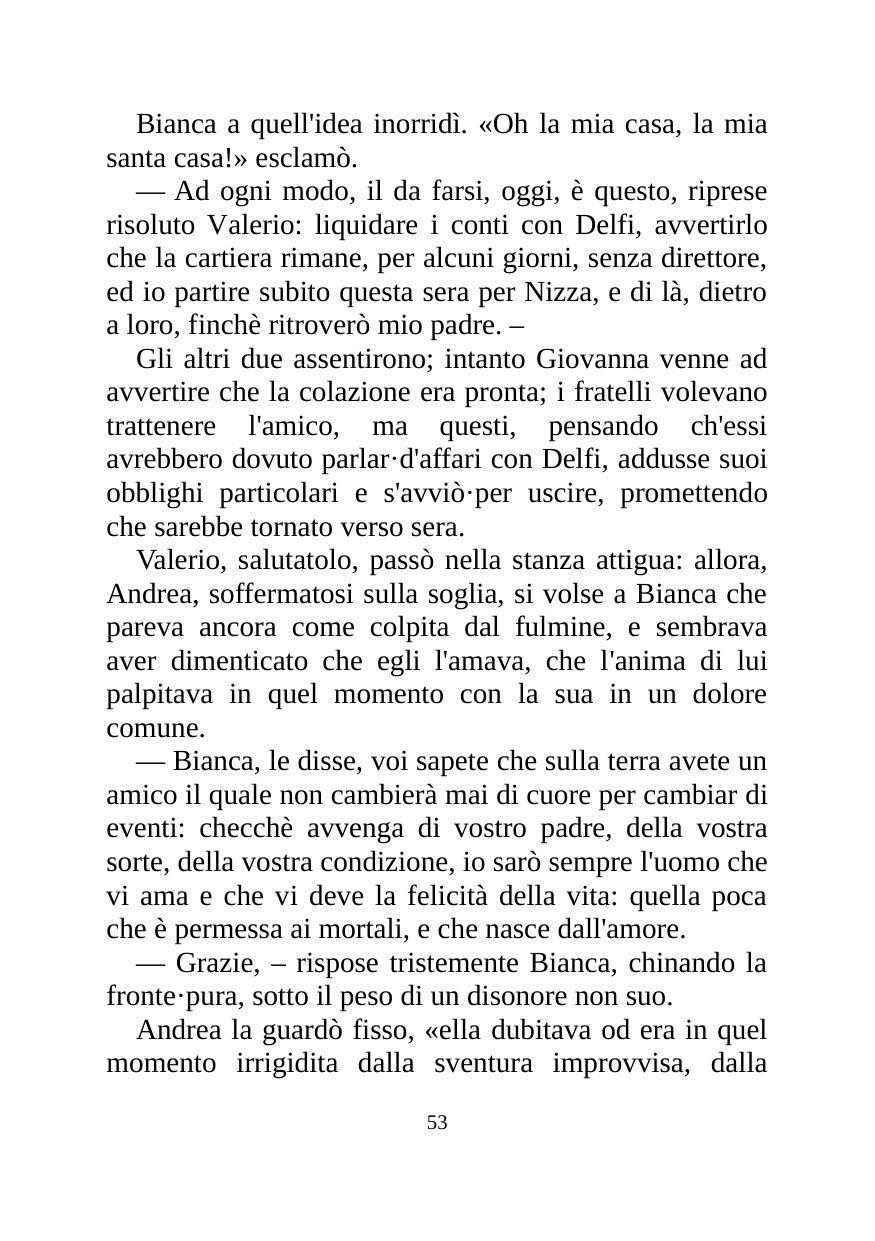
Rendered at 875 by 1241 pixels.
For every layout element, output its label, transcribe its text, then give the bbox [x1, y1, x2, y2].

text Gli altri due assentirono; intanto Giovanna venne ad avvertire che la colazione era pronta; i fratelli volevano trattenere l'amico, ma questi, pensando ch'essi avrebbero dovuto parlar·d'affari con Delfi, addusse suoi obblighi particolari e s'avviò·per uscire, promettendo che sarebbe tornato verso sera. [106, 341, 768, 542]
text Bianca a quell'idea inorridì. «Oh la mia casa, la mia santa casa!» esclamò. [106, 106, 768, 173]
text — Grazie, – rispose tristemente Bianca, chinando la fronte·pura, sotto il peso di un disonore non suo. [106, 945, 768, 1012]
text — Ad ogni modo, il da farsi, oggi, è questo, riprese risoluto Valerio: liquidare i conti con Delfi, avvertirlo che la cartiera rimane, per alcuni giorni, senza direttore, ed io partire subito questa sera per Nizza, e di là, dietro a loro, finchè ritroverò mio padre. – [106, 173, 768, 341]
text — Bianca, le disse, voi sapete che sulla terra avete un amico il quale non cambierà mai di cuore per cambiar di eventi: checchè avvenga di vostro padre, della vostra sorte, della vostra condizione, io sarò sempre l'uomo che vi ama e che vi deve la felicità della vita: quella poca che è permessa ai mortali, e che nasce dall'amore. [106, 743, 768, 945]
text Valerio, salutatolo, passò nella stanza attigua: allora, Andrea, soffermatosi sulla soglia, si volse a Bianca che pareva ancora come colpita dal fulmine, e sembrava aver dimenticato che egli l'amava, che l'anima di lui palpitava in quel momento con la sua in un dolore comune. [106, 542, 768, 743]
text Andrea la guardò fisso, «ella dubitava od era in quel momento irrigidita dalla sventura improvvisa, dalla [106, 1012, 768, 1079]
